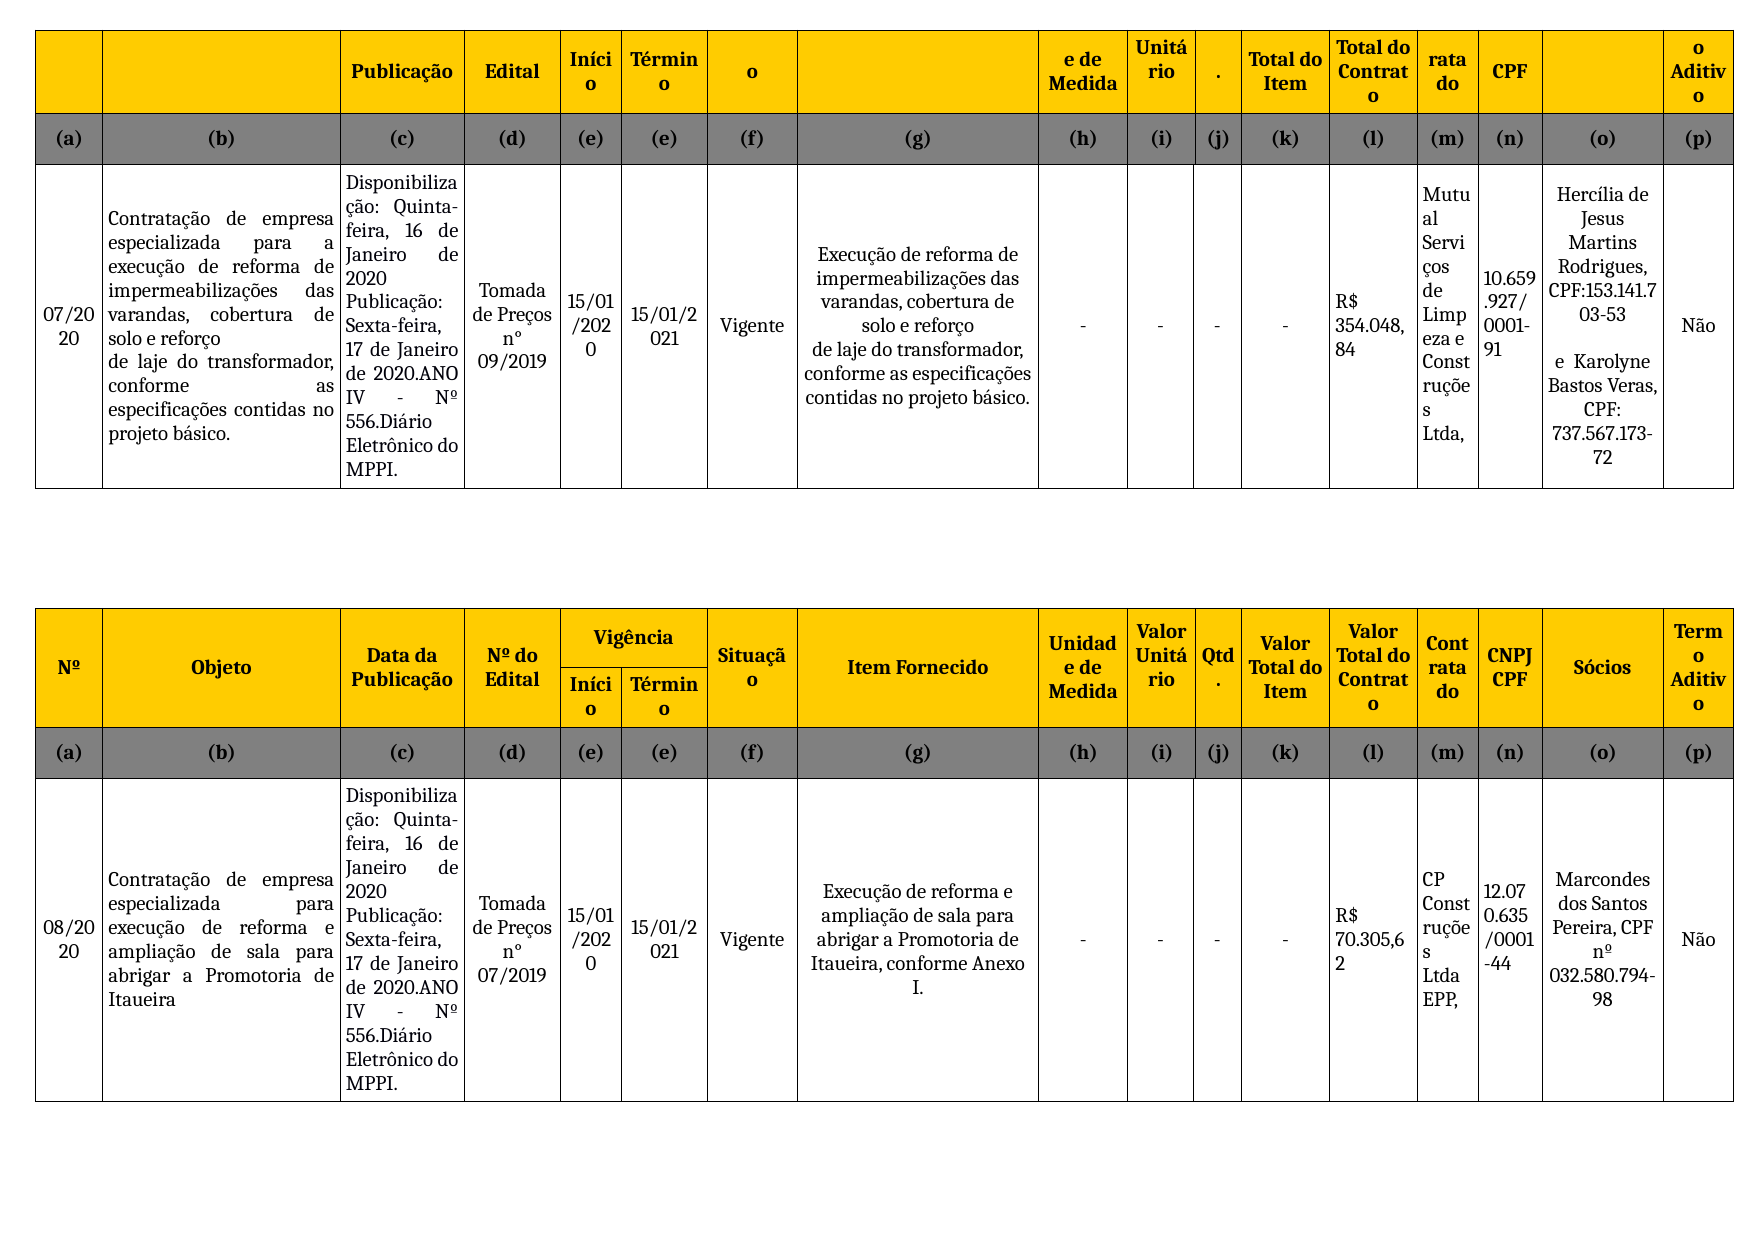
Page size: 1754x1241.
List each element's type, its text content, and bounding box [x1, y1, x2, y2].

table_header CNPJ CPF [1479, 609, 1542, 727]
table_header Contratado [1418, 609, 1478, 727]
table_cell Vigente [708, 165, 797, 488]
table_cell Execução de reforma e ampliação de sala para abrigar a Promotoria de Itaueira, conforme Anexo I. [798, 779, 1038, 1101]
table_cell (e) [622, 728, 707, 778]
table_cell 15/01/2021 [622, 779, 707, 1101]
table_cell (m) [1418, 114, 1478, 164]
table_cell (a) [36, 728, 102, 778]
table_cell - [1039, 779, 1127, 1101]
table_header o [708, 31, 797, 113]
table_header Data da Publicação [341, 609, 464, 727]
table_cell Contratação de empresa especializada para a execução de reforma de impermeabilizações das varandas, cobertura de solo e reforço de laje do transformador, conforme as especificações contidas no projeto básico. [103, 165, 340, 488]
table_cell (a) [36, 114, 102, 164]
table_cell Tomada de Preços n° 07/2019 [465, 779, 560, 1101]
table_header Edital [465, 31, 560, 113]
table_cell Execução de reforma de impermeabilizações das varandas, cobertura de solo e reforço de laje do transformador, conforme as especificações contidas no projeto básico. [798, 165, 1038, 488]
table_cell (k) [1242, 728, 1329, 778]
table_header Situação [708, 609, 797, 727]
table_cell - [1194, 779, 1241, 1101]
table_cell Contratação de empresa especializada para execução de reforma e ampliação de sala para abrigar a Promotoria de Itaueira [103, 779, 340, 1101]
table_cell (e) [561, 114, 621, 164]
table_cell Disponibilização: Quinta-feira, 16 de Janeiro de 2020 Publicação: Sexta-feira, 17 de Janeiro de 2020.ANO IV - Nº 556.Diário Eletrônico do MPPI. [341, 165, 464, 488]
table_cell Tomada de Preços n° 09/2019 [465, 165, 560, 488]
table_header e de Medida [1039, 31, 1127, 113]
table_header Publicação [341, 31, 464, 113]
table_cell CP Construções Ltda EPP, [1418, 779, 1478, 1101]
table_header Valor Total do Item [1242, 609, 1329, 727]
table_cell (b) [103, 728, 340, 778]
table_cell (i) [1128, 728, 1195, 778]
table_cell Disponibilização: Quinta-feira, 16 de Janeiro de 2020 Publicação: Sexta-feira, 17 de Janeiro de 2020.ANO IV - Nº 556.Diário Eletrônico do MPPI. [341, 779, 464, 1101]
table_cell - [1242, 779, 1329, 1101]
table_header o Aditivo [1664, 31, 1733, 113]
table_cell Início [561, 31, 621, 113]
table_cell (d) [465, 728, 560, 778]
table_cell (l) [1330, 114, 1417, 164]
table_header Total do Contrato [1330, 31, 1417, 113]
table_cell Término [622, 31, 707, 113]
table_cell 08/2020 [36, 779, 102, 1101]
table_cell (l) [1330, 728, 1417, 778]
table_cell 15/01/2020 [561, 165, 621, 488]
table_cell (p) [1664, 114, 1733, 164]
table_cell (o) [1543, 728, 1663, 778]
table_cell (h) [1039, 728, 1127, 778]
table_cell (d) [465, 114, 560, 164]
table_header ratado [1418, 31, 1478, 113]
table_cell (k) [1242, 114, 1329, 164]
table_cell 12.070.635/0001-44 [1479, 779, 1542, 1101]
table_header Total do Item [1242, 31, 1329, 113]
table_cell (o) [1543, 114, 1663, 164]
table_cell Hercília de Jesus Martins Rodrigues, CPF:153.141.703-53 e Karolyne Bastos Veras, CPF: 737.567.173-72 [1543, 165, 1663, 488]
table_cell (n) [1479, 728, 1542, 778]
table_cell Não [1664, 165, 1733, 488]
table_cell Não [1664, 779, 1733, 1101]
table_header [1543, 31, 1663, 113]
table_cell - [1128, 779, 1193, 1101]
table_header Nº do Edital [465, 609, 560, 727]
table_cell - [1242, 165, 1329, 488]
table_header Valor Unitário [1128, 609, 1195, 727]
table_cell Mutual Serviços de Limpeza e Construções Ltda, [1418, 165, 1478, 488]
table_cell (j) [1196, 114, 1241, 164]
table_cell (h) [1039, 114, 1127, 164]
table_cell 15/01/2021 [622, 165, 707, 488]
table_cell R$ 70.305,62 [1330, 779, 1417, 1101]
table_cell (g) [798, 728, 1038, 778]
table_cell (c) [341, 114, 464, 164]
table_cell (i) [1128, 114, 1195, 164]
table_header Unitário [1128, 31, 1195, 113]
table_header Unidade de Medida [1039, 609, 1127, 727]
table_cell R$ 354.048,84 [1330, 165, 1417, 488]
table_cell Vigente [708, 779, 797, 1101]
table_header Termo Aditivo [1664, 609, 1733, 727]
table_cell 07/2020 [36, 165, 102, 488]
table_header Nº [36, 609, 102, 727]
table_header Objeto [103, 609, 340, 727]
table_cell Início [561, 668, 621, 727]
table_header Valor Total do Contrato [1330, 609, 1417, 727]
table_header [798, 31, 1038, 113]
table_cell Marcondes dos Santos Pereira, CPF nº 032.580.794-98 [1543, 779, 1663, 1101]
table_cell 10.659.927/0001-91 [1479, 165, 1542, 488]
table_header Item Fornecido [798, 609, 1038, 727]
table_cell (e) [622, 114, 707, 164]
table_cell Término [622, 668, 707, 727]
table_cell (g) [798, 114, 1038, 164]
table_cell (c) [341, 728, 464, 778]
table_header [103, 31, 340, 113]
table_cell (m) [1418, 728, 1478, 778]
table_header [36, 31, 102, 113]
table_cell (f) [708, 728, 797, 778]
table_cell (f) [708, 114, 797, 164]
table_cell (b) [103, 114, 340, 164]
table_header CPF [1479, 31, 1542, 113]
table_header Sócios [1543, 609, 1663, 727]
table_header Vigência [561, 609, 707, 667]
table_cell (n) [1479, 114, 1542, 164]
table_cell (p) [1664, 728, 1733, 778]
table_header . [1196, 31, 1241, 113]
table_cell - [1039, 165, 1127, 488]
table_cell - [1194, 165, 1241, 488]
table_cell - [1128, 165, 1193, 488]
table_cell (e) [561, 728, 621, 778]
table_cell 15/01/2020 [561, 779, 621, 1101]
table_header Qtd. [1196, 609, 1241, 727]
table_cell (j) [1196, 728, 1241, 778]
